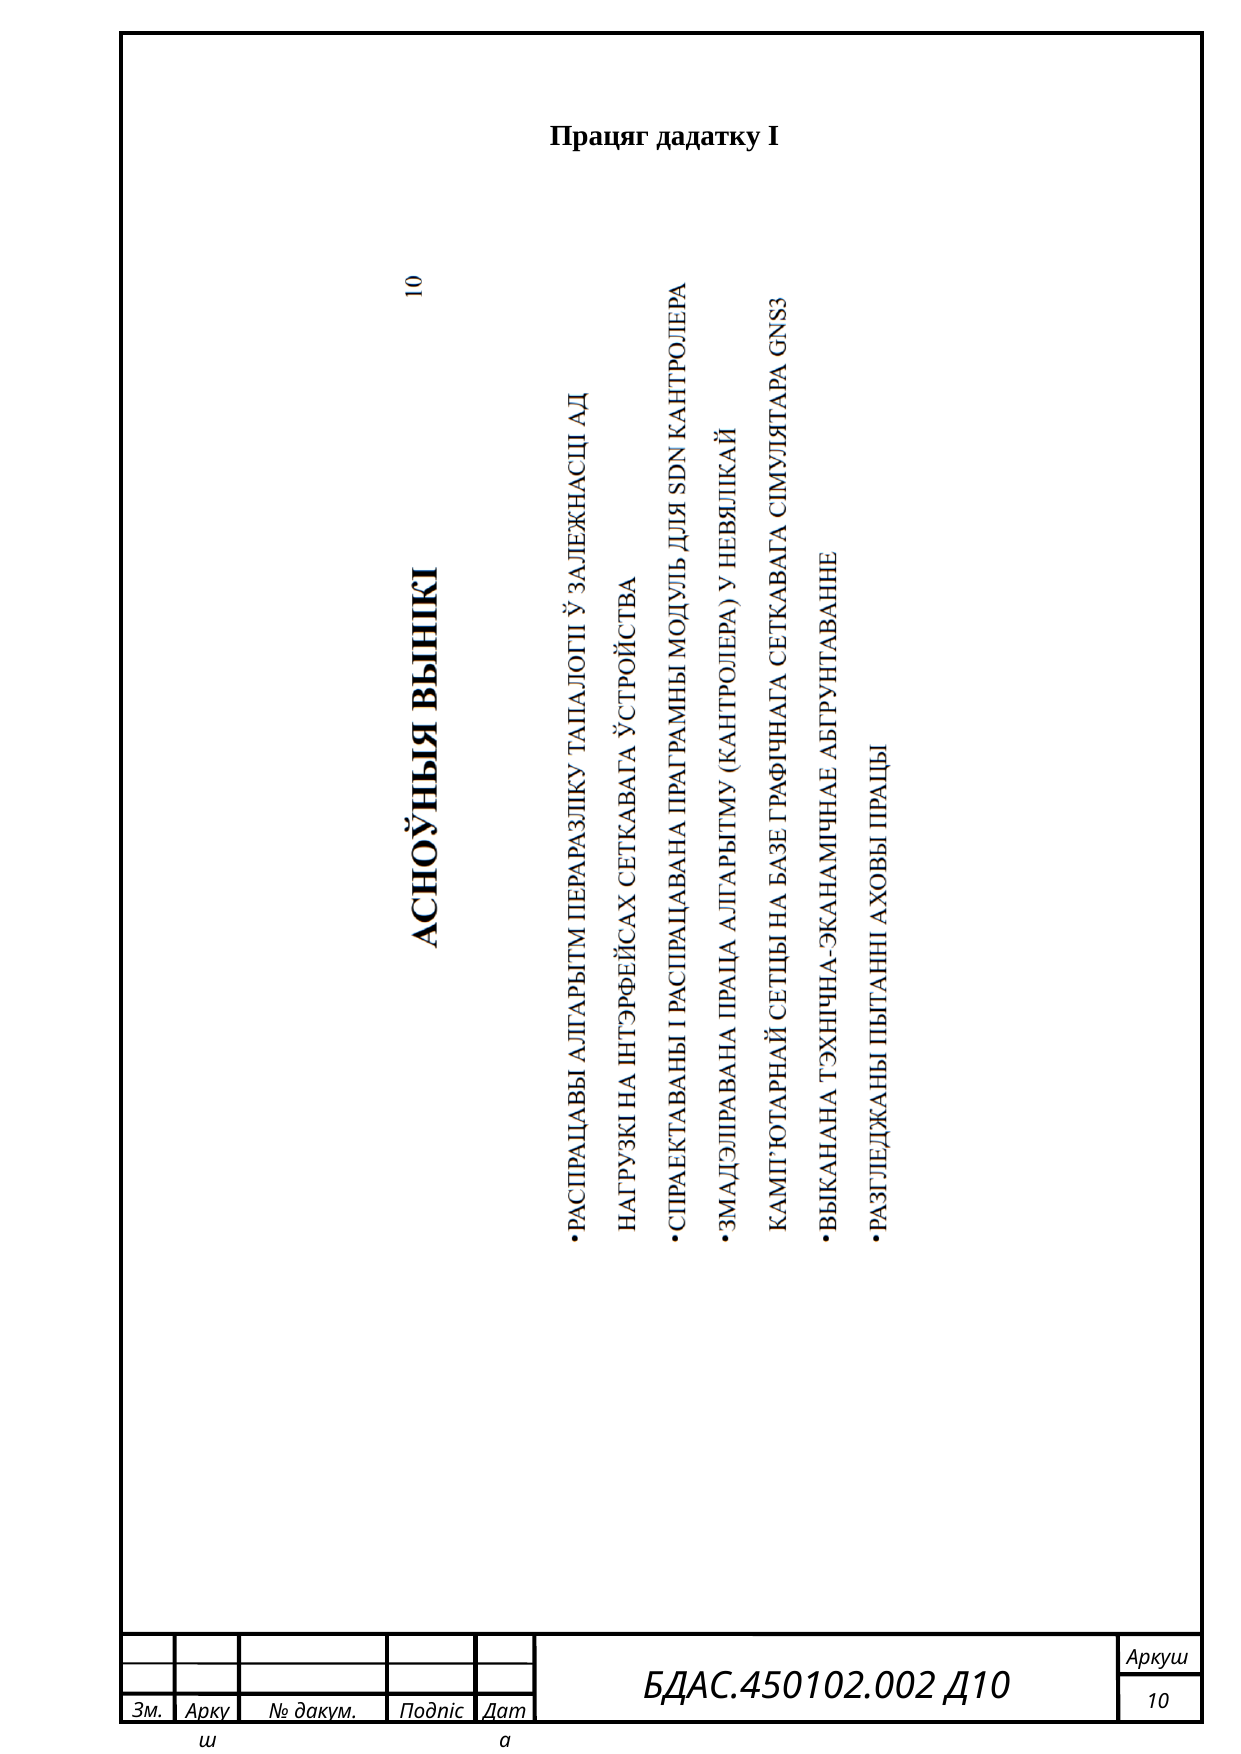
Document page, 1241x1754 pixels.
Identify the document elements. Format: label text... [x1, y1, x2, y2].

subtitle Працяг дадатку I [177, 118, 1152, 152]
picture [396, 275, 934, 1247]
